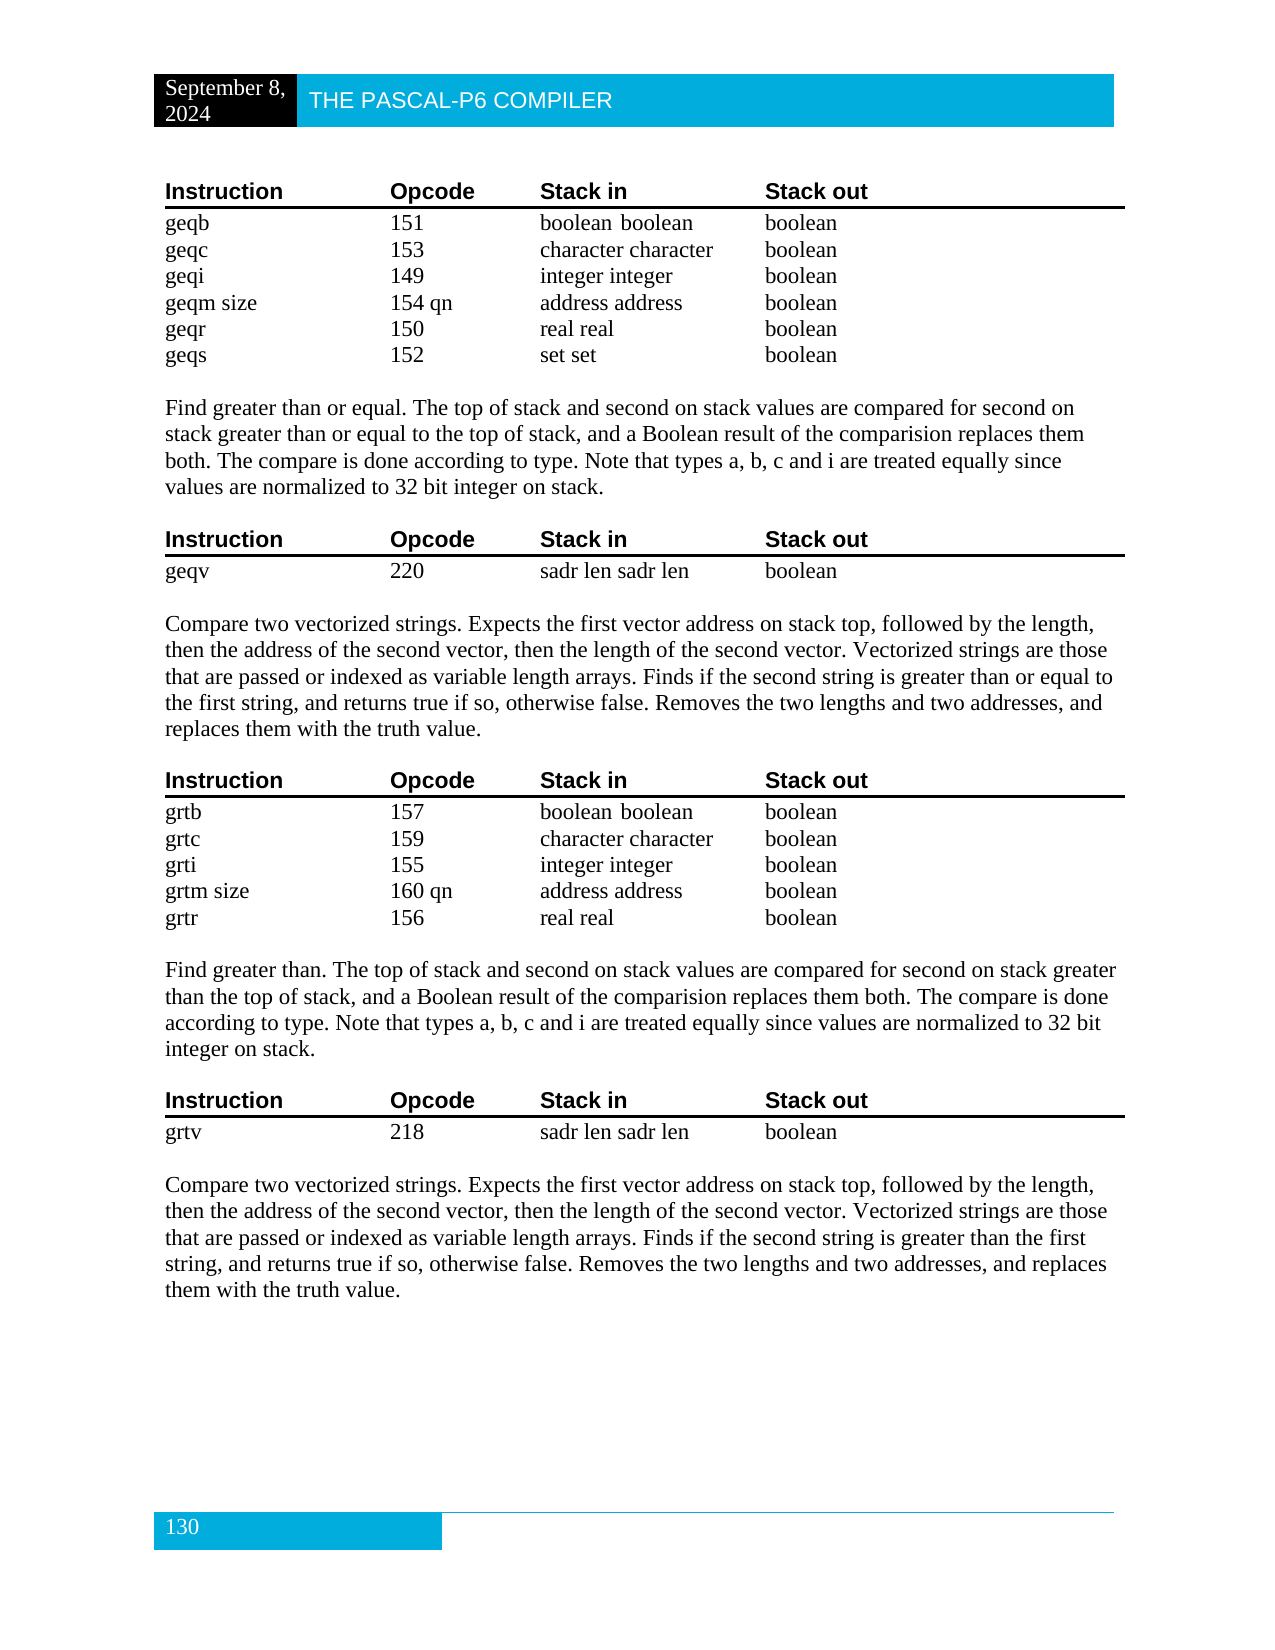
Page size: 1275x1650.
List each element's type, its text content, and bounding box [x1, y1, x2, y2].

text Compare two vectorized strings. Expects the first vector address on stack top, followed by the length, then the address of the second vector, then the length of the second vector. Vectorized strings are those that are passed or indexed as variable length arrays. Finds if the second string is greater than the first string, and returns true if so, otherwise false. Removes the two lengths and two addresses, and replaces them with the truth value. [165, 1171, 1125, 1303]
text Instruction Opcode Stack in Stack out [165, 178, 1125, 206]
text grtb 157 boolean boolean boolean [165, 798, 1125, 825]
text Compare two vectorized strings. Expects the first vector address on stack top, followed by the length, then the address of the second vector, then the length of the second vector. Vectorized strings are those that are passed or indexed as variable length arrays. Finds if the second string is greater than or equal to the first string, and returns true if so, otherwise false. Removes the two lengths and two addresses, and replaces them with the truth value. [165, 610, 1125, 742]
text Instruction Opcode Stack in Stack out [165, 526, 1125, 554]
text grtr 156 real real boolean [165, 904, 1125, 930]
text grti 155 integer integer boolean [165, 851, 1125, 877]
text Find greater than or equal. The top of stack and second on stack values are compared for second on stack greater than or equal to the top of stack, and a Boolean result of the comparision replaces them both. The compare is done according to type. Note that types a, b, c and i are treated equally since values are normalized to 32 bit integer on stack. [165, 394, 1125, 499]
text geqv 220 sadr len sadr len boolean [165, 557, 1125, 584]
text grtc 159 character character boolean [165, 825, 1125, 851]
text geqs 152 set set boolean [165, 341, 1125, 368]
text geqi 149 integer integer boolean [165, 262, 1125, 288]
text geqm size 154 qn address address boolean [165, 288, 1125, 315]
text grtm size 160 qn address address boolean [165, 877, 1125, 904]
text Instruction Opcode Stack in Stack out [165, 767, 1125, 795]
text geqr 150 real real boolean [165, 315, 1125, 341]
text geqb 151 boolean boolean boolean [165, 209, 1125, 236]
text geqc 153 character character boolean [165, 236, 1125, 262]
text grtv 218 sadr len sadr len boolean [165, 1118, 1125, 1145]
text Find greater than. The top of stack and second on stack values are compared for second on stack greater than the top of stack, and a Boolean result of the comparision replaces them both. The compare is done according to type. Note that types a, b, c and i are treated equally since values are normalized to 32 bit integer on stack. [165, 956, 1125, 1062]
text Instruction Opcode Stack in Stack out [165, 1087, 1125, 1115]
